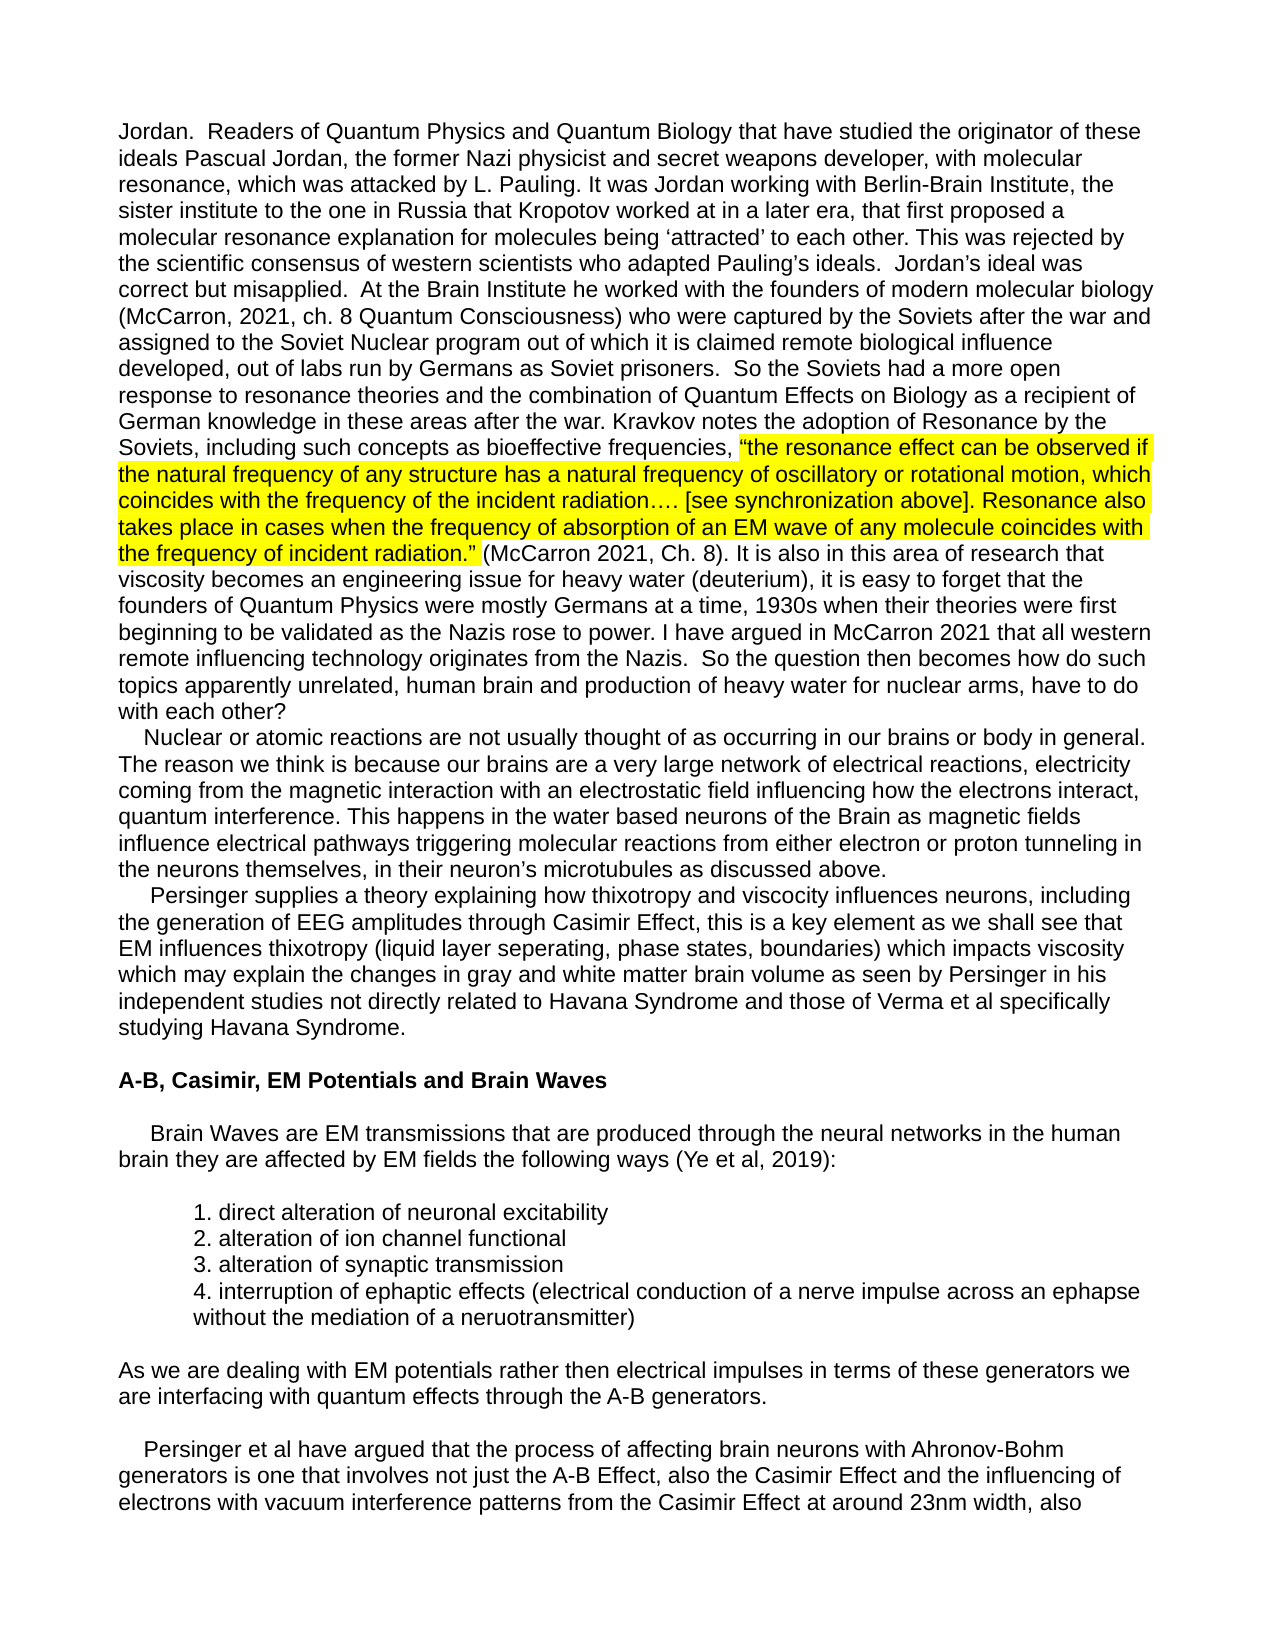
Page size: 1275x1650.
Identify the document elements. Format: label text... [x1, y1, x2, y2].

text As we are dealing with EM potentials rather then electrical impulses in terms of these generators we are interfacing with quantum effects through the A-B generators. [118, 1357, 1157, 1409]
text Nuclear or atomic reactions are not usually thought of as occurring in our brains or body in general. The reason we think is because our brains are a very large network of electrical reactions, electricity coming from the magnetic interaction with an electrostatic field influencing how the electrons interact, quantum interference. This happens in the water based neurons of the Brain as magnetic fields influence electrical pathways triggering molecular reactions from either electron or proton tunneling in the neurons themselves, in their neuron’s microtubules as discussed above. [118, 724, 1157, 882]
text 1. direct alteration of neuronal excitability [193, 1199, 1157, 1225]
text A-B, Casimir, EM Potentials and Brain Waves [118, 1067, 1157, 1093]
text Brain Waves are EM transmissions that are produced through the neural networks in the human brain they are affected by EM fields the following ways (Ye et al, 2019): [118, 1119, 1157, 1172]
text Jordan. Readers of Quantum Physics and Quantum Biology that have studied the originator of these ideals Pascual Jordan, the former Nazi physicist and secret weapons developer, with molecular resonance, which was attacked by L. Pauling. It was Jordan working with Berlin-Brain Institute, the sister institute to the one in Russia that Kropotov worked at in a later era, that first proposed a molecular resonance explanation for molecules being ‘attracted’ to each other. This was rejected by the scientific consensus of western scientists who adapted Pauling’s ideals. Jordan’s ideal was correct but misapplied. At the Brain Institute he worked with the founders of modern molecular biology (McCarron, 2021, ch. 8 Quantum Consciousness) who were captured by the Soviets after the war and assigned to the Soviet Nuclear program out of which it is claimed remote biological influence developed, out of labs run by Germans as Soviet prisoners. So the Soviets had a more open response to resonance theories and the combination of Quantum Effects on Biology as a recipient of German knowledge in these areas after the war. Kravkov notes the adoption of Resonance by the Soviets, including such concepts as bioeffective frequencies, “the resonance effect can be observed if the natural frequency of any structure has a natural frequency of oscillatory or rotational motion, which coincides with the frequency of the incident radiation…. [see synchronization above]. Resonance also takes place in cases when the frequency of absorption of an EM wave of any molecule coincides with the frequency of incident radiation.” (McCarron 2021, Ch. 8). It is also in this area of research that viscosity becomes an engineering issue for heavy water (deuterium), it is easy to forget that the founders of Quantum Physics were mostly Germans at a time, 1930s when their theories were first beginning to be validated as the Nazis rose to power. I have argued in McCarron 2021 that all western remote influencing technology originates from the Nazis. So the question then becomes how do such topics apparently unrelated, human brain and production of heavy water for nuclear arms, have to do with each other? [118, 118, 1157, 724]
text Persinger supplies a theory explaining how thixotropy and viscocity influences neurons, including the generation of EEG amplitudes through Casimir Effect, this is a key element as we shall see that EM influences thixotropy (liquid layer seperating, phase states, boundaries) which impacts viscosity which may explain the changes in gray and white matter brain volume as seen by Persinger in his independent studies not directly related to Havana Syndrome and those of Verma et al specifically studying Havana Syndrome. [118, 882, 1157, 1041]
text Persinger et al have argued that the process of affecting brain neurons with Ahronov-Bohm generators is one that involves not just the A-B Effect, also the Casimir Effect and the influencing of electrons with vacuum interference patterns from the Casimir Effect at around 23nm width, also [118, 1436, 1157, 1515]
text 4. interruption of ephaptic effects (electrical conduction of a nerve impulse across an ephapse without the mediation of a neruotransmitter) [193, 1278, 1157, 1330]
text 2. alteration of ion channel functional [193, 1225, 1157, 1251]
text 3. alteration of synaptic transmission [193, 1251, 1157, 1278]
